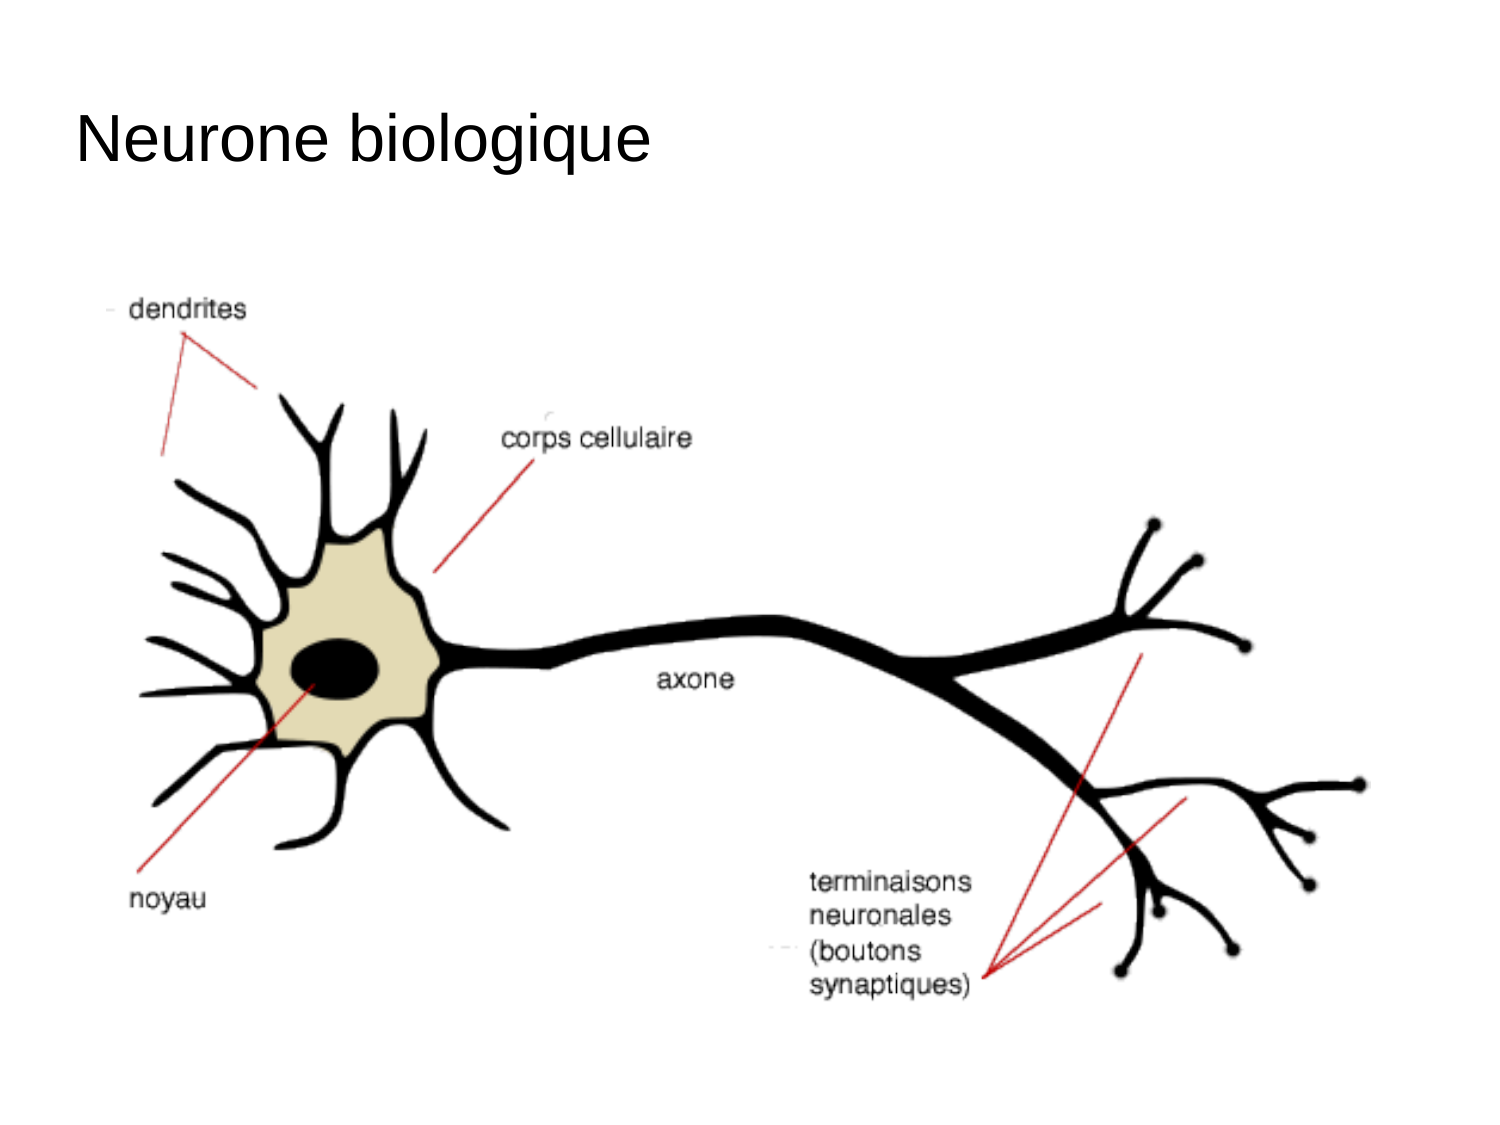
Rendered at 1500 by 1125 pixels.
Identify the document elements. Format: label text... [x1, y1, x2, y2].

picture [106, 288, 1371, 1004]
title Neurone biologique [75, 45, 1425, 233]
